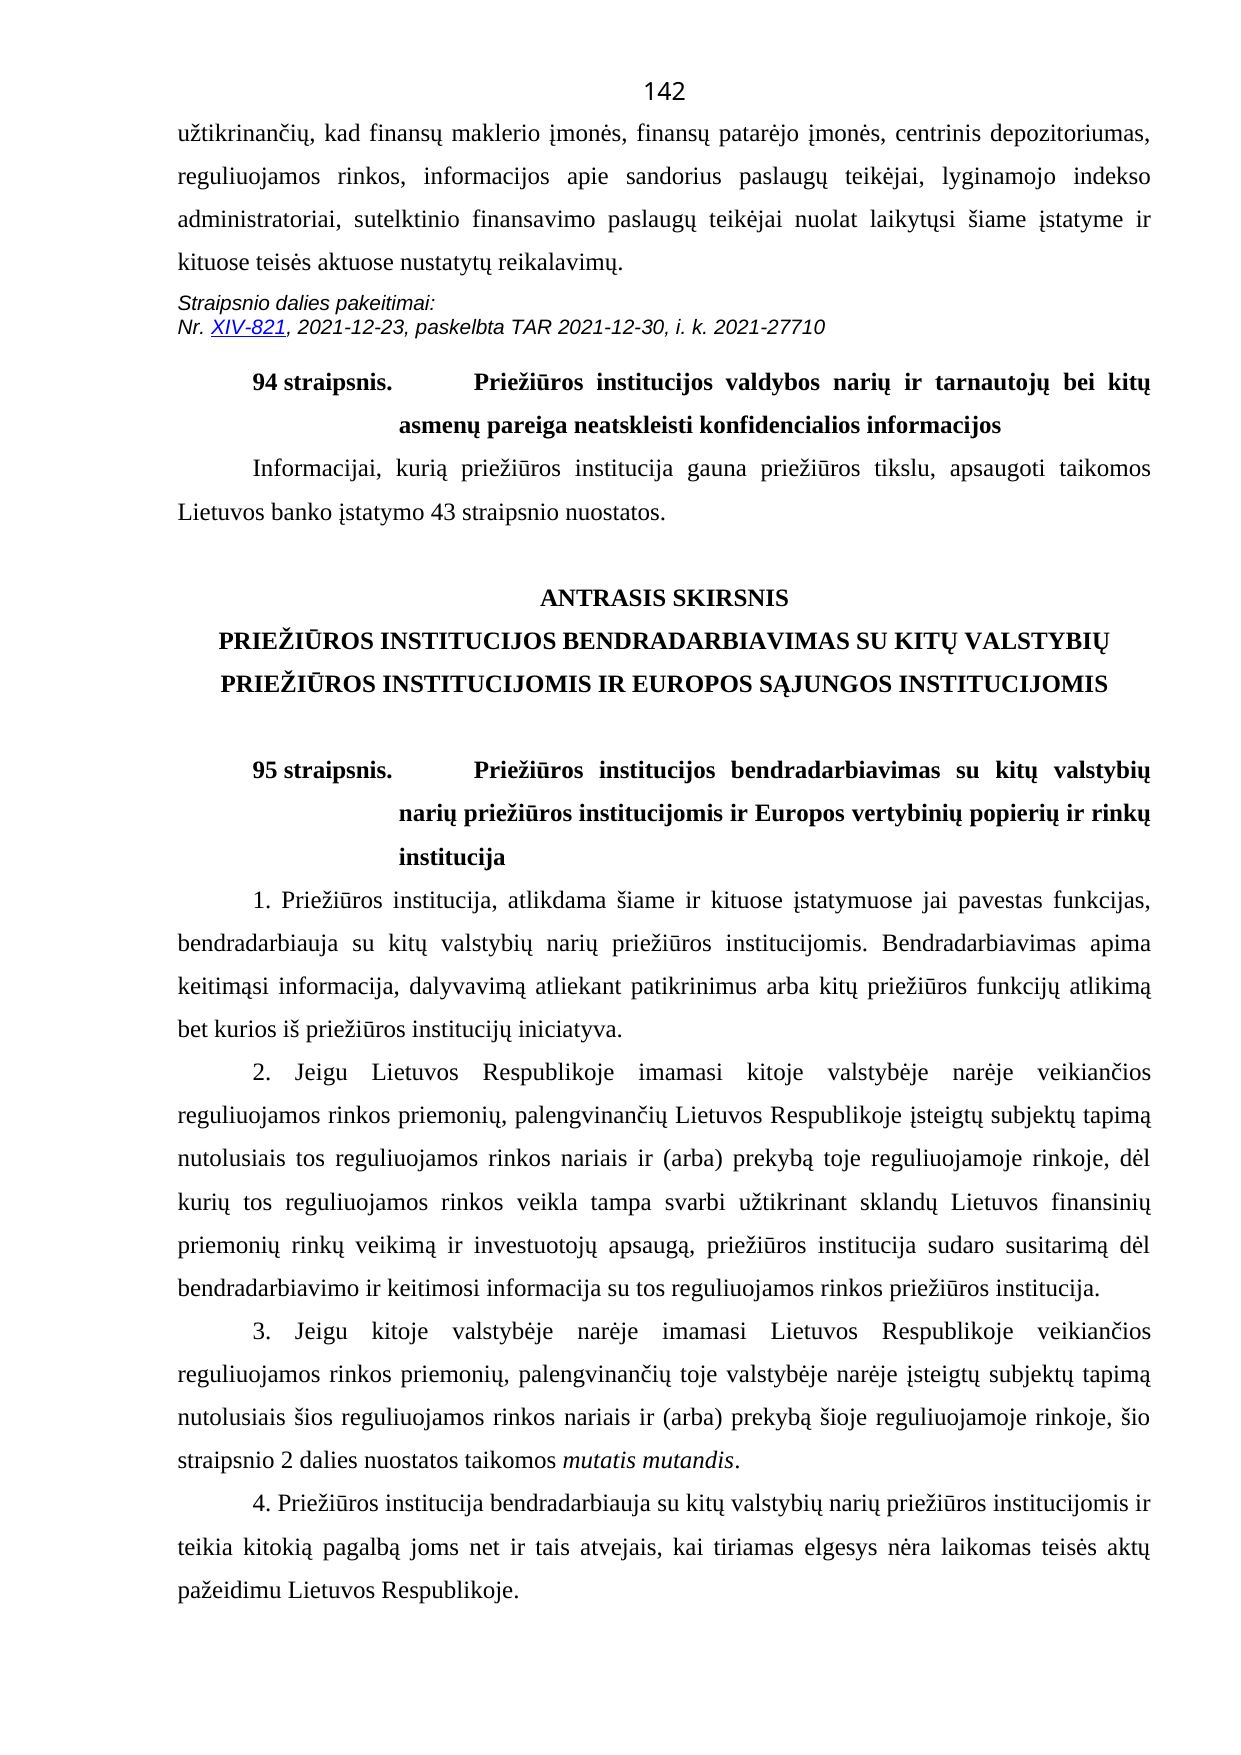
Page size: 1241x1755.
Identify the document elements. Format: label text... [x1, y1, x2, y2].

text 94 straipsnis. Priežiūros institucijos valdybos narių ir tarnautojų bei kitų asmenų pareiga neatskleisti konfidencialios informacijos [252, 367, 1152, 439]
text 4. Priežiūros institucija bendradarbiauja su kitų valstybių narių priežiūros institucijomis ir teikia kitokią pagalbą joms net ir tais atvejais, kai tiriamas elgesys nėra laikomas teisės aktų pažeidimu Lietuvos Respublikoje. [177, 1488, 1152, 1603]
text ANTRASIS SKIRSNIS [177, 583, 1152, 612]
text 1. Priežiūros institucija, atlikdama šiame ir kituose įstatymuose jai pavestas funkcijas, bendradarbiauja su kitų valstybių narių priežiūros institucijomis. Bendradarbiavimas apima keitimąsi informacija, dalyvavimą atliekant patikrinimus arba kitų priežiūros funkcijų atlikimą bet kurios iš priežiūros institucijų iniciatyva. [177, 885, 1152, 1043]
text Straipsnio dalies pakeitimai: [177, 291, 1152, 314]
text 95 straipsnis. Priežiūros institucijos bendradarbiavimas su kitų valstybių narių priežiūros institucijomis ir Europos vertybinių popierių ir rinkų institucija [252, 755, 1152, 870]
text Nr. XIV-821, 2021-12-23, paskelbta TAR 2021-12-30, i. k. 2021-27710 [177, 314, 1152, 338]
text 3. Jeigu kitoje valstybėje narėje imamasi Lietuvos Respublikoje veikiančios reguliuojamos rinkos priemonių, palengvinančių toje valstybėje narėje įsteigtų subjektų tapimą nutolusiais šios reguliuojamos rinkos nariais ir (arba) prekybą šioje reguliuojamoje rinkoje, šio straipsnio 2 dalies nuostatos taikomos mutatis mutandis. [177, 1316, 1152, 1474]
text Informacijai, kurią priežiūros institucija gauna priežiūros tikslu, apsaugoti taikomos Lietuvos banko įstatymo 43 straipsnio nuostatos. [177, 453, 1152, 525]
text PRIEŽIŪROS INSTITUCIJOS BENDRADARBIAVIMAS SU KITŲ VALSTYBIŲ PRIEŽIŪROS INSTITUCIJOMIS IR EUROPOS SĄJUNGOS INSTITUCIJOMIS [177, 626, 1152, 698]
text 2. Jeigu Lietuvos Respublikoje imamasi kitoje valstybėje narėje veikiančios reguliuojamos rinkos priemonių, palengvinančių Lietuvos Respublikoje įsteigtų subjektų tapimą nutolusiais tos reguliuojamos rinkos nariais ir (arba) prekybą toje reguliuojamoje rinkoje, dėl kurių tos reguliuojamos rinkos veikla tampa svarbi užtikrinant sklandų Lietuvos finansinių priemonių rinkų veikimą ir investuotojų apsaugą, priežiūros institucija sudaro susitarimą dėl bendradarbiavimo ir keitimosi informacija su tos reguliuojamos rinkos priežiūros institucija. [177, 1057, 1152, 1302]
text užtikrinančių, kad finansų maklerio įmonės, finansų patarėjo įmonės, centrinis depozitoriumas, reguliuojamos rinkos, informacijos apie sandorius paslaugų teikėjai, lyginamojo indekso administratoriai, sutelktinio finansavimo paslaugų teikėjai nuolat laikytųsi šiame įstatyme ir kituose teisės aktuose nustatytų reikalavimų. [177, 118, 1152, 276]
